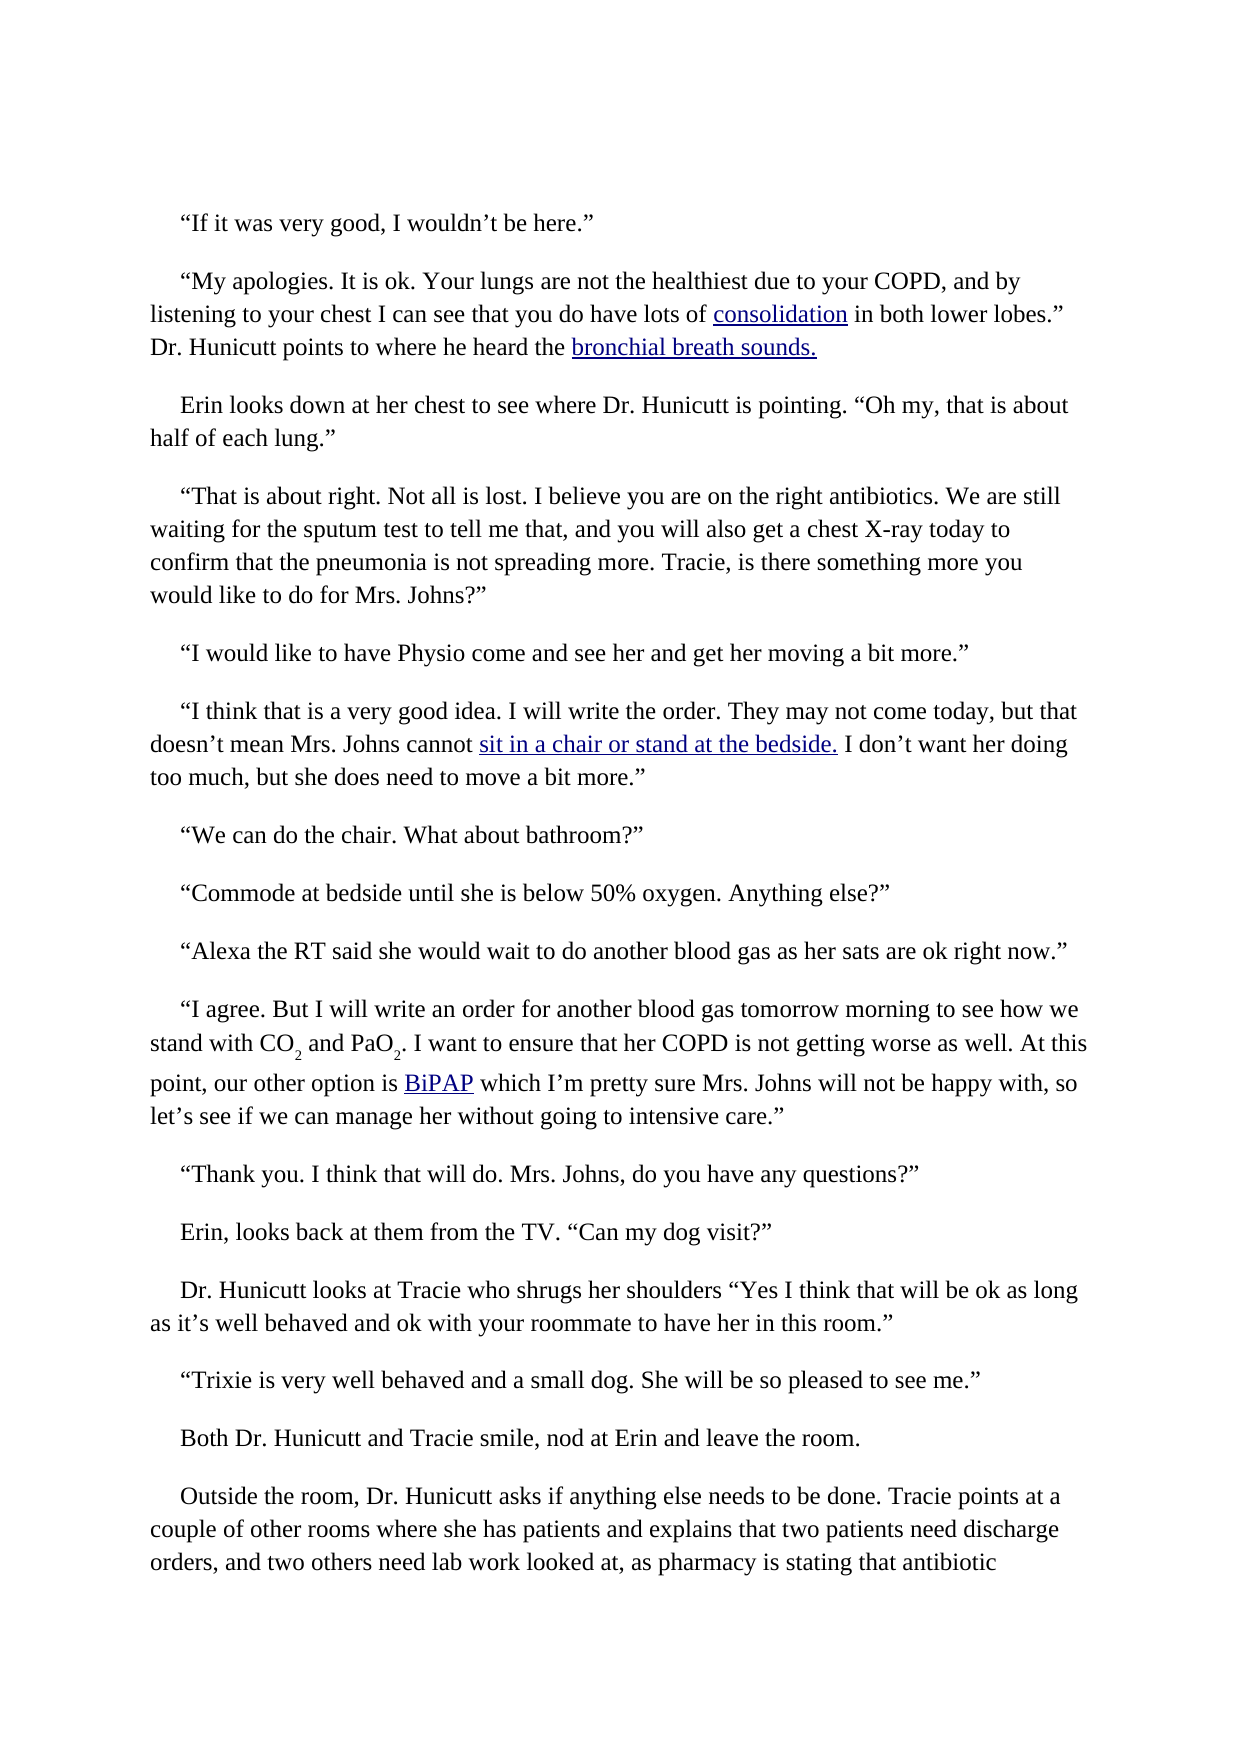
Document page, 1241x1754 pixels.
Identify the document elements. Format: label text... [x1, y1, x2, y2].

text Outside the room, Dr. Hunicutt asks if anything else needs to be done. Tracie points at a couple of other rooms where she has patients and explains that two patients need discharge orders, and two others need lab work looked at, as pharmacy is stating that antibiotic [150, 1481, 1090, 1576]
text “I agree. But I will write an order for another blood gas tomorrow morning to see how we stand with CO2 and PaO2. I want to ensure that her COPD is not getting worse as well. At this point, our other option is BiPAP which I’m pretty sure Mrs. Johns will not be happy with, so let’s see if we can manage her without going to intensive care.” [150, 994, 1090, 1130]
text Erin, looks back at them from the TV. “Can my dog visit?” [150, 1217, 1090, 1246]
text “My apologies. It is ok. Your lungs are not the healthiest due to your COPD, and by listening to your chest I can see that you do have lots of consolidation in both lower lobes.” Dr. Hunicutt points to where he heard the bronchial breath sounds. [150, 266, 1090, 361]
text “Thank you. I think that will do. Mrs. Johns, do you have any questions?” [150, 1159, 1090, 1188]
text “That is about right. Not all is lost. I believe you are on the right antibiotics. We are still waiting for the sputum test to tell me that, and you will also get a chest X-ray today to confirm that the pneumonia is not spreading more. Tracie, is there something more you would like to do for Mrs. Johns?” [150, 481, 1090, 609]
text “I would like to have Physio come and see her and get her moving a bit more.” [150, 638, 1090, 667]
text “We can do the chair. What about bathroom?” [150, 820, 1090, 849]
text Erin looks down at her chest to see where Dr. Hunicutt is pointing. “Oh my, that is about half of each lung.” [150, 390, 1090, 452]
text Dr. Hunicutt looks at Tracie who shrugs her shoulders “Yes I think that will be ok as long as it’s well behaved and ok with your roommate to have her in this room.” [150, 1275, 1090, 1336]
text “If it was very good, I wouldn’t be here.” [150, 208, 1090, 237]
text “Commode at bedside until she is below 50% oxygen. Anything else?” [150, 878, 1090, 907]
text “I think that is a very good idea. I will write the order. They may not come today, but that doesn’t mean Mrs. Johns cannot sit in a chair or stand at the bedside. I don’t want her doing too much, but she does need to move a bit more.” [150, 696, 1090, 791]
text “Alexa the RT said she would wait to do another blood gas as her sats are ok right now.” [150, 936, 1090, 964]
text “Trixie is very well behaved and a small dog. She will be so pleased to see me.” [150, 1366, 1090, 1394]
text Both Dr. Hunicutt and Tracie smile, nod at Erin and leave the room. [150, 1423, 1090, 1452]
